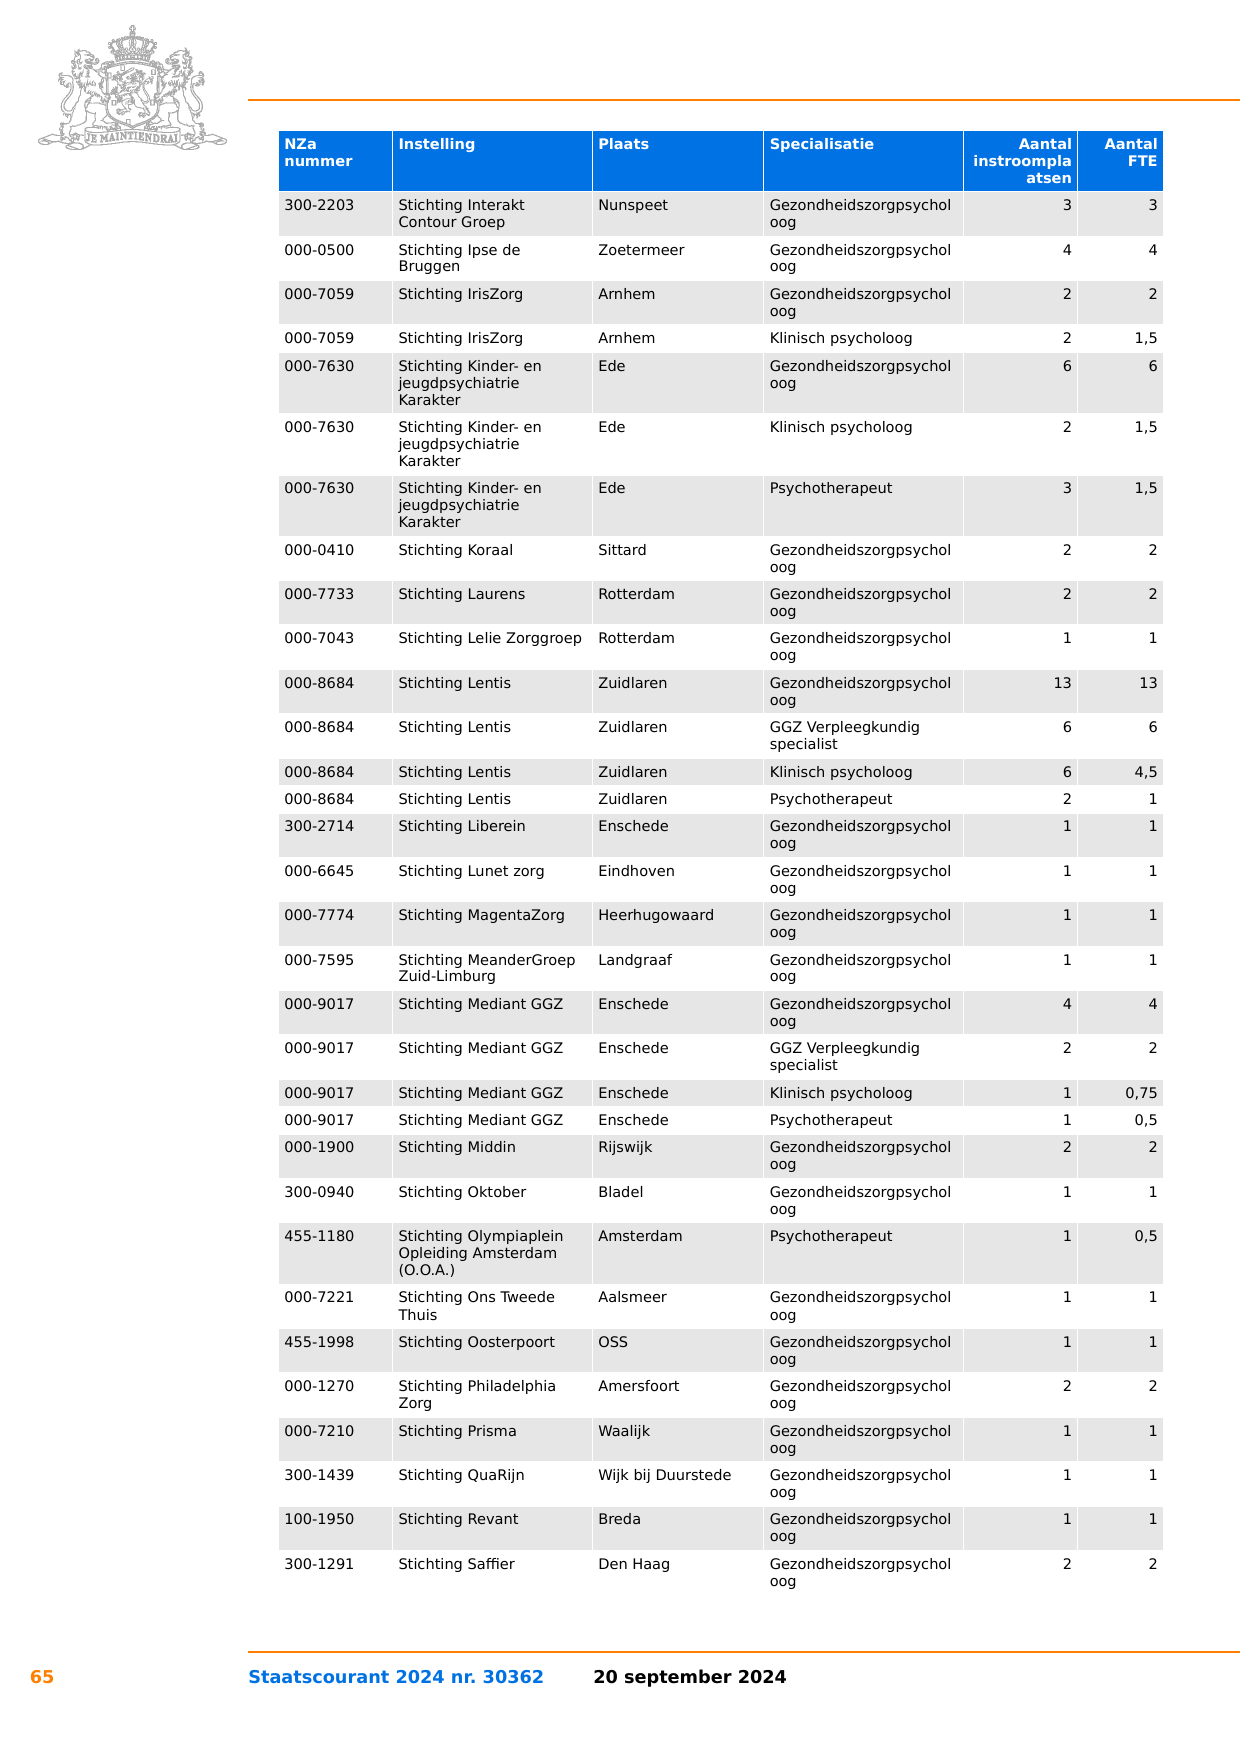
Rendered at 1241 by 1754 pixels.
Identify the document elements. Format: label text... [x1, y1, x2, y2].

table_cell 1 [1078, 902, 1163, 946]
table_cell 0,5 [1078, 1107, 1163, 1133]
table_cell Stichting Prisma [393, 1418, 592, 1461]
table_header Aantal instroomplaatsen [964, 131, 1077, 191]
table_cell Arnhem [593, 325, 763, 352]
table_cell 000-1270 [279, 1374, 392, 1417]
table_cell 2 [964, 581, 1077, 624]
table_cell Stichting Oktober [393, 1179, 592, 1222]
table_cell 2 [964, 281, 1077, 324]
table_cell 1 [964, 1462, 1077, 1506]
table_cell 000-7043 [279, 626, 392, 669]
table_cell 1 [964, 626, 1077, 669]
table_cell 13 [1078, 670, 1163, 713]
table_cell Zoetermeer [593, 237, 763, 280]
table_cell Stichting Middin [393, 1135, 592, 1178]
table_cell Stichting Lentis [393, 714, 592, 758]
table_cell Stichting IrisZorg [393, 325, 592, 352]
table_cell Stichting QuaRijn [393, 1462, 592, 1506]
table_cell Bladel [593, 1179, 763, 1222]
table_cell 4 [964, 991, 1077, 1034]
table_cell Enschede [593, 1035, 763, 1079]
table_cell 100-1950 [279, 1507, 392, 1550]
table_cell 000-7210 [279, 1418, 392, 1461]
table_cell 000-7733 [279, 581, 392, 624]
table_cell 2 [1078, 1035, 1163, 1079]
table_cell Aalsmeer [593, 1285, 763, 1328]
table_cell Rotterdam [593, 626, 763, 669]
table_cell 000-6645 [279, 858, 392, 901]
table_cell 13 [964, 670, 1077, 713]
table_cell 1 [964, 1285, 1077, 1328]
table_cell Ede [593, 414, 763, 474]
table_cell Arnhem [593, 281, 763, 324]
table_cell Gezondheidszorgpsycholoog [764, 537, 963, 580]
table_cell 000-1900 [279, 1135, 392, 1178]
table_cell Ede [593, 353, 763, 413]
table_cell Wijk bij Duurstede [593, 1462, 763, 1506]
table_cell Stichting MeanderGroep Zuid-Limburg [393, 947, 592, 990]
table_header Instelling [393, 131, 592, 191]
table_cell Stichting Kinder- en jeugdpsychiatrie Karakter [393, 476, 592, 536]
table_cell 1 [1078, 858, 1163, 901]
table_cell 6 [1078, 353, 1163, 413]
table_cell 6 [964, 759, 1077, 785]
picture [38, 25, 227, 150]
table_cell 1,5 [1078, 414, 1163, 474]
table_cell Klinisch psycholoog [764, 414, 963, 474]
table_cell Nunspeet [593, 192, 763, 236]
table_cell Waalijk [593, 1418, 763, 1461]
table_cell 1 [964, 814, 1077, 857]
table_cell 1 [964, 1223, 1077, 1284]
table_cell Den Haag [593, 1551, 763, 1594]
table_cell 300-2714 [279, 814, 392, 857]
table_cell 000-7630 [279, 414, 392, 474]
table_cell 1 [964, 1329, 1077, 1372]
table_cell 2 [1078, 1374, 1163, 1417]
table_cell Rijswijk [593, 1135, 763, 1178]
table_cell 000-7630 [279, 476, 392, 536]
table_cell Stichting Koraal [393, 537, 592, 580]
table_cell 1 [1078, 1462, 1163, 1506]
table_cell 1 [1078, 1329, 1163, 1372]
table_cell Gezondheidszorgpsycholoog [764, 858, 963, 901]
table_cell 1 [1078, 814, 1163, 857]
table_cell Gezondheidszorgpsycholoog [764, 281, 963, 324]
table_cell Gezondheidszorgpsycholoog [764, 1507, 963, 1550]
table_cell Stichting Interakt Contour Groep [393, 192, 592, 236]
table_cell Ede [593, 476, 763, 536]
table_cell Stichting Philadelphia Zorg [393, 1374, 592, 1417]
table_cell Klinisch psycholoog [764, 759, 963, 785]
table_cell 000-7221 [279, 1285, 392, 1328]
table_cell 1 [1078, 1285, 1163, 1328]
table_cell Stichting Lentis [393, 670, 592, 713]
table_cell Gezondheidszorgpsycholoog [764, 991, 963, 1034]
table_cell Psychotherapeut [764, 1107, 963, 1133]
table_cell 4,5 [1078, 759, 1163, 785]
table_cell Gezondheidszorgpsycholoog [764, 1374, 963, 1417]
table_cell Stichting IrisZorg [393, 281, 592, 324]
table_cell 300-1291 [279, 1551, 392, 1594]
table_cell 2 [1078, 1135, 1163, 1178]
table_cell Stichting Mediant GGZ [393, 1080, 592, 1106]
table_header NZa nummer [279, 131, 392, 191]
table_cell Stichting MagentaZorg [393, 902, 592, 946]
table_cell 1 [964, 1107, 1077, 1133]
table_cell Stichting Saffier [393, 1551, 592, 1594]
table_cell Enschede [593, 814, 763, 857]
table_cell 1 [1078, 1507, 1163, 1550]
table_cell 000-7059 [279, 281, 392, 324]
table_cell 4 [1078, 237, 1163, 280]
table_cell Gezondheidszorgpsycholoog [764, 237, 963, 280]
table_cell 2 [1078, 537, 1163, 580]
table_cell Sittard [593, 537, 763, 580]
table_cell Gezondheidszorgpsycholoog [764, 1418, 963, 1461]
table_cell 000-9017 [279, 1035, 392, 1079]
table_cell Stichting Kinder- en jeugdpsychiatrie Karakter [393, 414, 592, 474]
table_cell 1 [964, 902, 1077, 946]
table_cell Stichting Revant [393, 1507, 592, 1550]
table_header Specialisatie [764, 131, 963, 191]
table_cell 1,5 [1078, 325, 1163, 352]
table_cell Heerhugowaard [593, 902, 763, 946]
table_cell 2 [964, 537, 1077, 580]
table_cell Enschede [593, 991, 763, 1034]
table_cell Stichting Mediant GGZ [393, 1107, 592, 1133]
table_cell Psychotherapeut [764, 476, 963, 536]
table_cell 1 [964, 947, 1077, 990]
table_cell Amsterdam [593, 1223, 763, 1284]
table_cell Stichting Olympiaplein Opleiding Amsterdam (O.O.A.) [393, 1223, 592, 1284]
table_cell Gezondheidszorgpsycholoog [764, 1179, 963, 1222]
table_cell 000-8684 [279, 759, 392, 785]
table_cell 300-2203 [279, 192, 392, 236]
table_cell 3 [1078, 192, 1163, 236]
table_cell Stichting Lentis [393, 786, 592, 812]
table_cell Zuidlaren [593, 786, 763, 812]
table_cell 2 [964, 1551, 1077, 1594]
table_cell Gezondheidszorgpsycholoog [764, 581, 963, 624]
table_cell Gezondheidszorgpsycholoog [764, 947, 963, 990]
table_cell 2 [964, 1374, 1077, 1417]
table_cell 3 [964, 192, 1077, 236]
table_cell Stichting Oosterpoort [393, 1329, 592, 1372]
table_cell 000-9017 [279, 991, 392, 1034]
table_cell Gezondheidszorgpsycholoog [764, 814, 963, 857]
table_cell 3 [964, 476, 1077, 536]
table_cell Zuidlaren [593, 759, 763, 785]
table_cell 000-7630 [279, 353, 392, 413]
table_cell 0,5 [1078, 1223, 1163, 1284]
table_cell Psychotherapeut [764, 786, 963, 812]
table_cell 1 [1078, 947, 1163, 990]
table_cell 2 [964, 1035, 1077, 1079]
table_cell Gezondheidszorgpsycholoog [764, 1329, 963, 1372]
table_cell Stichting Liberein [393, 814, 592, 857]
table_cell 000-0500 [279, 237, 392, 280]
table_cell 300-1439 [279, 1462, 392, 1506]
table_cell Zuidlaren [593, 714, 763, 758]
table_cell Rotterdam [593, 581, 763, 624]
table_cell Stichting Kinder- en jeugdpsychiatrie Karakter [393, 353, 592, 413]
table_cell 1,5 [1078, 476, 1163, 536]
table_cell Gezondheidszorgpsycholoog [764, 192, 963, 236]
table_cell 1 [964, 1080, 1077, 1106]
table_cell 2 [964, 325, 1077, 352]
table_cell 000-8684 [279, 786, 392, 812]
table_cell Psychotherapeut [764, 1223, 963, 1284]
table_cell 000-8684 [279, 670, 392, 713]
table_cell 2 [964, 786, 1077, 812]
table_cell 0,75 [1078, 1080, 1163, 1106]
table_cell 6 [964, 714, 1077, 758]
table_cell Zuidlaren [593, 670, 763, 713]
table_cell 455-1180 [279, 1223, 392, 1284]
table_cell 1 [1078, 626, 1163, 669]
table_cell 000-7774 [279, 902, 392, 946]
table_cell Eindhoven [593, 858, 763, 901]
table_cell Gezondheidszorgpsycholoog [764, 1135, 963, 1178]
table_cell Enschede [593, 1107, 763, 1133]
table_cell Gezondheidszorgpsycholoog [764, 1551, 963, 1594]
table_cell 6 [1078, 714, 1163, 758]
table_cell 1 [1078, 786, 1163, 812]
table_cell 6 [964, 353, 1077, 413]
table_cell 2 [1078, 1551, 1163, 1594]
table_cell 300-0940 [279, 1179, 392, 1222]
table_cell 2 [1078, 581, 1163, 624]
table_cell 1 [964, 1418, 1077, 1461]
table_cell 2 [964, 1135, 1077, 1178]
table_cell Landgraaf [593, 947, 763, 990]
table_cell Gezondheidszorgpsycholoog [764, 670, 963, 713]
table_cell Klinisch psycholoog [764, 325, 963, 352]
table_cell 000-9017 [279, 1107, 392, 1133]
table_cell Enschede [593, 1080, 763, 1106]
table_cell 4 [964, 237, 1077, 280]
table_cell Gezondheidszorgpsycholoog [764, 353, 963, 413]
table_cell 000-7059 [279, 325, 392, 352]
table_cell Stichting Ipse de Bruggen [393, 237, 592, 280]
table_cell GGZ Verpleegkundig specialist [764, 1035, 963, 1079]
table_cell 2 [1078, 281, 1163, 324]
table_cell Amersfoort [593, 1374, 763, 1417]
table_cell 2 [964, 414, 1077, 474]
table_cell 455-1998 [279, 1329, 392, 1372]
table_cell 1 [964, 858, 1077, 901]
table_cell Stichting Laurens [393, 581, 592, 624]
table_cell Stichting Ons Tweede Thuis [393, 1285, 592, 1328]
table_cell 1 [1078, 1418, 1163, 1461]
table_cell 000-9017 [279, 1080, 392, 1106]
table_cell Gezondheidszorgpsycholoog [764, 902, 963, 946]
table_cell Gezondheidszorgpsycholoog [764, 1285, 963, 1328]
table_cell 1 [964, 1507, 1077, 1550]
table_cell Breda [593, 1507, 763, 1550]
table_cell 000-0410 [279, 537, 392, 580]
table_cell Klinisch psycholoog [764, 1080, 963, 1106]
table_cell Stichting Lunet zorg [393, 858, 592, 901]
table_cell 1 [964, 1179, 1077, 1222]
table_cell Stichting Mediant GGZ [393, 991, 592, 1034]
table_header Plaats [593, 131, 763, 191]
table_cell 1 [1078, 1179, 1163, 1222]
table_cell OSS [593, 1329, 763, 1372]
table_cell 000-8684 [279, 714, 392, 758]
table_cell Stichting Lelie Zorggroep [393, 626, 592, 669]
table_cell GGZ Verpleegkundig specialist [764, 714, 963, 758]
table_cell 000-7595 [279, 947, 392, 990]
table_cell Stichting Mediant GGZ [393, 1035, 592, 1079]
table_header Aantal FTE [1078, 131, 1163, 191]
table_cell Gezondheidszorgpsycholoog [764, 626, 963, 669]
table_cell Gezondheidszorgpsycholoog [764, 1462, 963, 1506]
table_cell Stichting Lentis [393, 759, 592, 785]
table_cell 4 [1078, 991, 1163, 1034]
